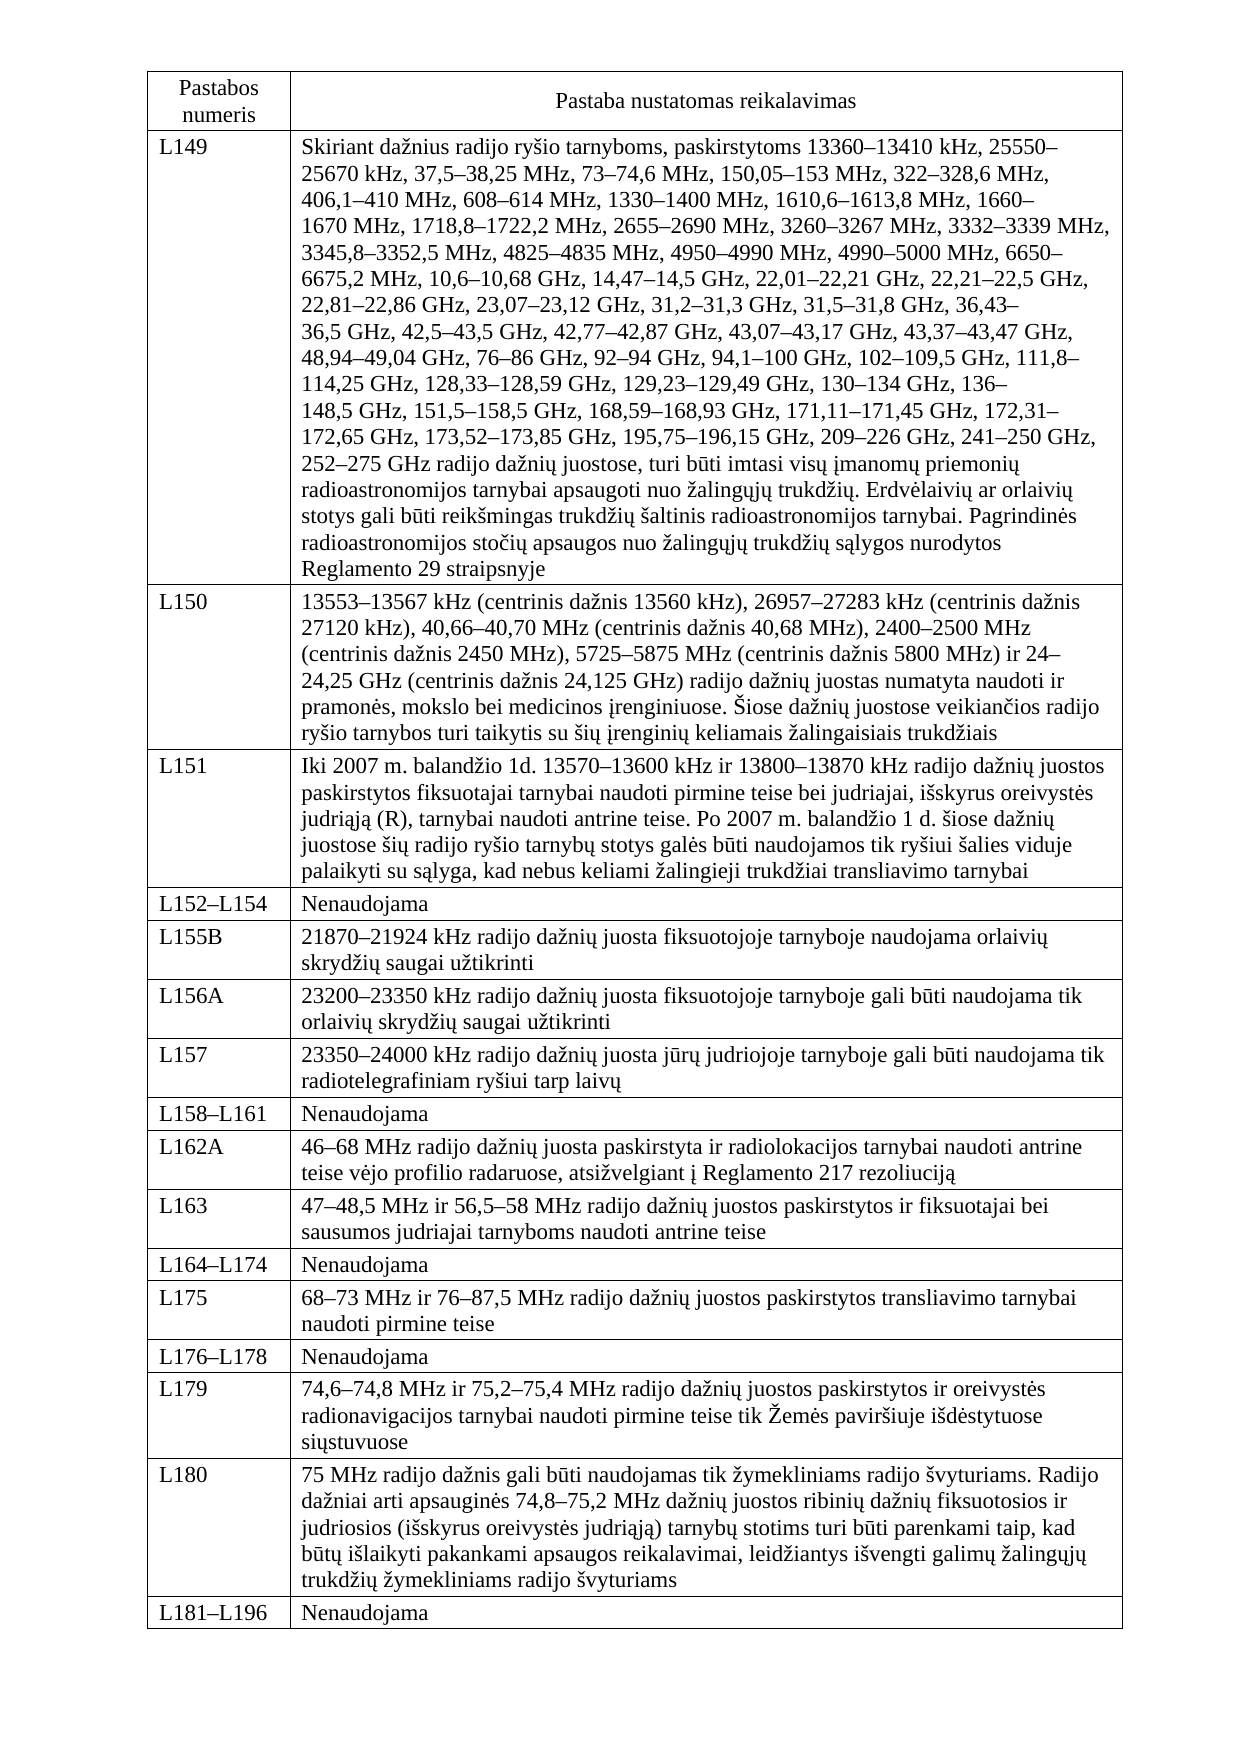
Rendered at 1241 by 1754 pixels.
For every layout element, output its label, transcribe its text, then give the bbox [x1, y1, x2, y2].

table_cell 23350–24000 kHz radijo dažnių juosta jūrų judriojoje tarnyboje gali būti naudojama tik radiotelegrafiniam ryšiui tarp laivų [291, 1039, 1122, 1097]
table_cell L179 [148, 1373, 290, 1457]
table_cell Nenaudojama [291, 888, 1122, 919]
table_cell L156A [148, 980, 290, 1038]
table_cell Skiriant dažnius radijo ryšio tarnyboms, paskirstytoms 13360–13410 kHz, 25550–25670 kHz, 37,5–38,25 MHz, 73–74,6 MHz, 150,05–153 MHz, 322–328,6 MHz, 406,1–410 MHz, 608–614 MHz, 1330–1400 MHz, 1610,6–1613,8 MHz, 1660–1670 MHz, 1718,8–1722,2 MHz, 2655–2690 MHz, 3260–3267 MHz, 3332–3339 MHz, 3345,8–3352,5 MHz, 4825–4835 MHz, 4950–4990 MHz, 4990–5000 MHz, 6650–6675,2 MHz, 10,6–10,68 GHz, 14,47–14,5 GHz, 22,01–22,21 GHz, 22,21–22,5 GHz, 22,81–22,86 GHz, 23,07–23,12 GHz, 31,2–31,3 GHz, 31,5–31,8 GHz, 36,43–36,5 GHz, 42,5–43,5 GHz, 42,77–42,87 GHz, 43,07–43,17 GHz, 43,37–43,47 GHz, 48,94–49,04 GHz, 76–86 GHz, 92–94 GHz, 94,1–100 GHz, 102–109,5 GHz, 111,8–114,25 GHz, 128,33–128,59 GHz, 129,23–129,49 GHz, 130–134 GHz, 136–148,5 GHz, 151,5–158,5 GHz, 168,59–168,93 GHz, 171,11–171,45 GHz, 172,31–172,65 GHz, 173,52–173,85 GHz, 195,75–196,15 GHz, 209–226 GHz, 241–250 GHz, 252–275 GHz radijo dažnių juostose, turi būti imtasi visų įmanomų priemonių radioastronomijos tarnybai ap­saugoti nuo žalingųjų trukdžių. Erdvėlaivių ar orlaivių stotys gali būti reikšmin­gas trukdžių šaltinis radioastronomijos tarnybai. Pagrindinės radioastronomijos stočių apsaugos nuo žalingųjų trukdžių sąlygos nurodytos Reglamento 29 straipsnyje [291, 131, 1122, 584]
table_cell L162A [148, 1131, 290, 1188]
table_cell Nenaudojama [291, 1249, 1122, 1280]
table_header Pastaba nustatomas reikalavimas [291, 72, 1122, 130]
table_cell L175 [148, 1281, 290, 1339]
table_cell 23200–23350 kHz radijo dažnių juosta fiksuotojoje tarnyboje gali būti naudojama tik orlaivių skrydžių saugai užtikrinti [291, 980, 1122, 1038]
table_cell Iki 2007 m. balandžio 1d. 13570–13600 kHz ir 13800–13870 kHz radijo dažnių juostos paskirstytos fiksuotajai tarnybai naudoti pirmine teise bei judriajai, išskyrus oreivystės judriąją (R), tarnybai naudoti antrine teise. Po 2007 m. balandžio 1 d. šiose dažnių juostose šių radijo ryšio tarnybų stotys galės būti naudojamos tik ryšiui šalies viduje palaikyti su sąlyga, kad nebus keliami žalingieji trukdžiai transliavimo tarnybai [291, 750, 1122, 887]
table_cell 74,6–74,8 MHz ir 75,2–75,4 MHz radijo dažnių juostos paskirstytos ir oreivystės radionavigacijos tarnybai naudoti pirmine teise tik Žemės paviršiuje išdėstytuose siųstuvuose [291, 1373, 1122, 1457]
table_cell Nenaudojama [291, 1098, 1122, 1129]
table_cell 47–48,5 MHz ir 56,5–58 MHz radijo dažnių juostos paskirstytos ir fiksuotajai bei sausumos judriajai tarnyboms naudoti antrine teise [291, 1190, 1122, 1248]
table_cell L152–L154 [148, 888, 290, 919]
table_cell 68–73 MHz ir 76–87,5 MHz radijo dažnių juostos paskirstytos transliavimo tarnybai naudoti pirmine teise [291, 1281, 1122, 1339]
table_cell 13553–13567 kHz (centrinis dažnis 13560 kHz), 26957–27283 kHz (centrinis dažnis 27120 kHz), 40,66–40,70 MHz (centrinis dažnis 40,68 MHz), 2400–2500 MHz (centrinis dažnis 2450 MHz), 5725–5875 MHz (centrinis dažnis 5800 MHz) ir 24–24,25 GHz (centrinis dažnis 24,125 GHz) radijo dažnių juostas numatyta naudoti ir pramonės, mokslo bei medicinos įrenginiuose. Šiose dažnių juostose veikiančios radijo ryšio tarnybos turi taikytis su šių įrenginių keliamais žalingaisiais trukdžiais [291, 585, 1122, 749]
table_cell Nenaudojama [291, 1340, 1122, 1372]
table_cell L164–L174 [148, 1249, 290, 1280]
table_cell 75 MHz radijo dažnis gali būti naudojamas tik žymekliniams radijo švyturiams. Radijo dažniai arti apsauginės 74,8–75,2 MHz dažnių juostos ribinių dažnių fiksuotosios ir judriosios (išskyrus oreivystės judriąją) tarnybų stotims turi būti parenkami taip, kad būtų išlaikyti pakankami apsaugos reikalavimai, leidžiantys išvengti galimų žalingųjų trukdžių žymekliniams radijo švyturiams [291, 1459, 1122, 1596]
table_cell L163 [148, 1190, 290, 1248]
table_cell L149 [148, 131, 290, 584]
table_cell L180 [148, 1459, 290, 1596]
table_cell L151 [148, 750, 290, 887]
table_cell Nenaudojama [291, 1597, 1122, 1628]
table_cell L176–L178 [148, 1340, 290, 1372]
table_cell L158–L161 [148, 1098, 290, 1129]
table_cell L181–L196 [148, 1597, 290, 1628]
table_cell 46–68 MHz radijo dažnių juosta paskirstyta ir radiolokacijos tarnybai naudoti antrine teise vėjo profilio radaruose, atsižvelgiant į Reglamento 217 rezoliuciją [291, 1131, 1122, 1188]
table_header Pastabos numeris [148, 72, 290, 130]
table_cell L150 [148, 585, 290, 749]
table_cell L157 [148, 1039, 290, 1097]
table_cell 21870–21924 kHz radijo dažnių juosta fiksuotojoje tarnyboje naudojama orlaivių skrydžių saugai užtikrinti [291, 921, 1122, 979]
table_cell L155B [148, 921, 290, 979]
